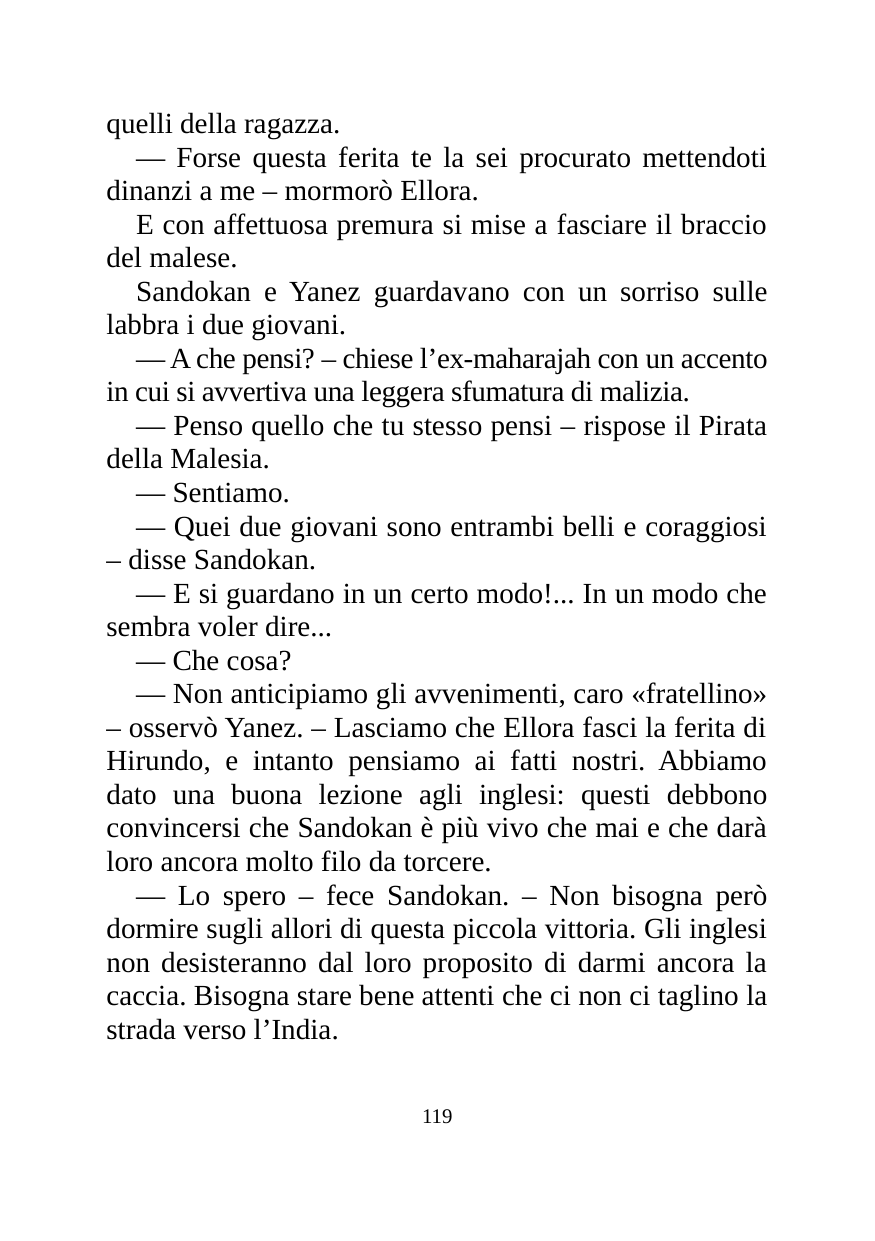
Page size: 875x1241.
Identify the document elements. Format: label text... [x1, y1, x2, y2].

text — Che cosa? [106, 643, 768, 676]
text — Lo spero – fece Sandokan. – Non bisogna però dormire sugli allori di questa piccola vittoria. Gli inglesi non desisteranno dal loro proposito di darmi ancora la caccia. Bisogna stare bene attenti che ci non ci taglino la strada verso l’India. [106, 878, 768, 1045]
text — Non anticipiamo gli avvenimenti, caro «fratellino» – osservò Yanez. – Lasciamo che Ellora fasci la ferita di Hirundo, e intanto pensiamo ai fatti nostri. Abbiamo dato una buona lezione agli inglesi: questi debbono convincersi che Sandokan è più vivo che mai e che darà loro ancora molto filo da torcere. [106, 676, 768, 878]
text quelli della ragazza. [106, 106, 768, 140]
text — Forse questa ferita te la sei procurato mettendoti dinanzi a me – mormorò Ellora. [106, 140, 768, 207]
text — Quei due giovani sono entrambi belli e coraggiosi – disse Sandokan. [106, 509, 768, 576]
text Sandokan e Yanez guardavano con un sorriso sulle labbra i due giovani. [106, 274, 768, 341]
text E con affettuosa premura si mise a fasciare il braccio del malese. [106, 207, 768, 274]
text — Penso quello che tu stesso pensi – rispose il Pirata della Malesia. [106, 408, 768, 475]
text — Sentiamo. [106, 475, 768, 509]
text — A che pensi? – chiese l’ex-maharajah con un accento in cui si avvertiva una leggera sfumatura di malizia. [106, 341, 768, 408]
text — E si guardano in un certo modo!... In un modo che sembra voler dire... [106, 576, 768, 643]
